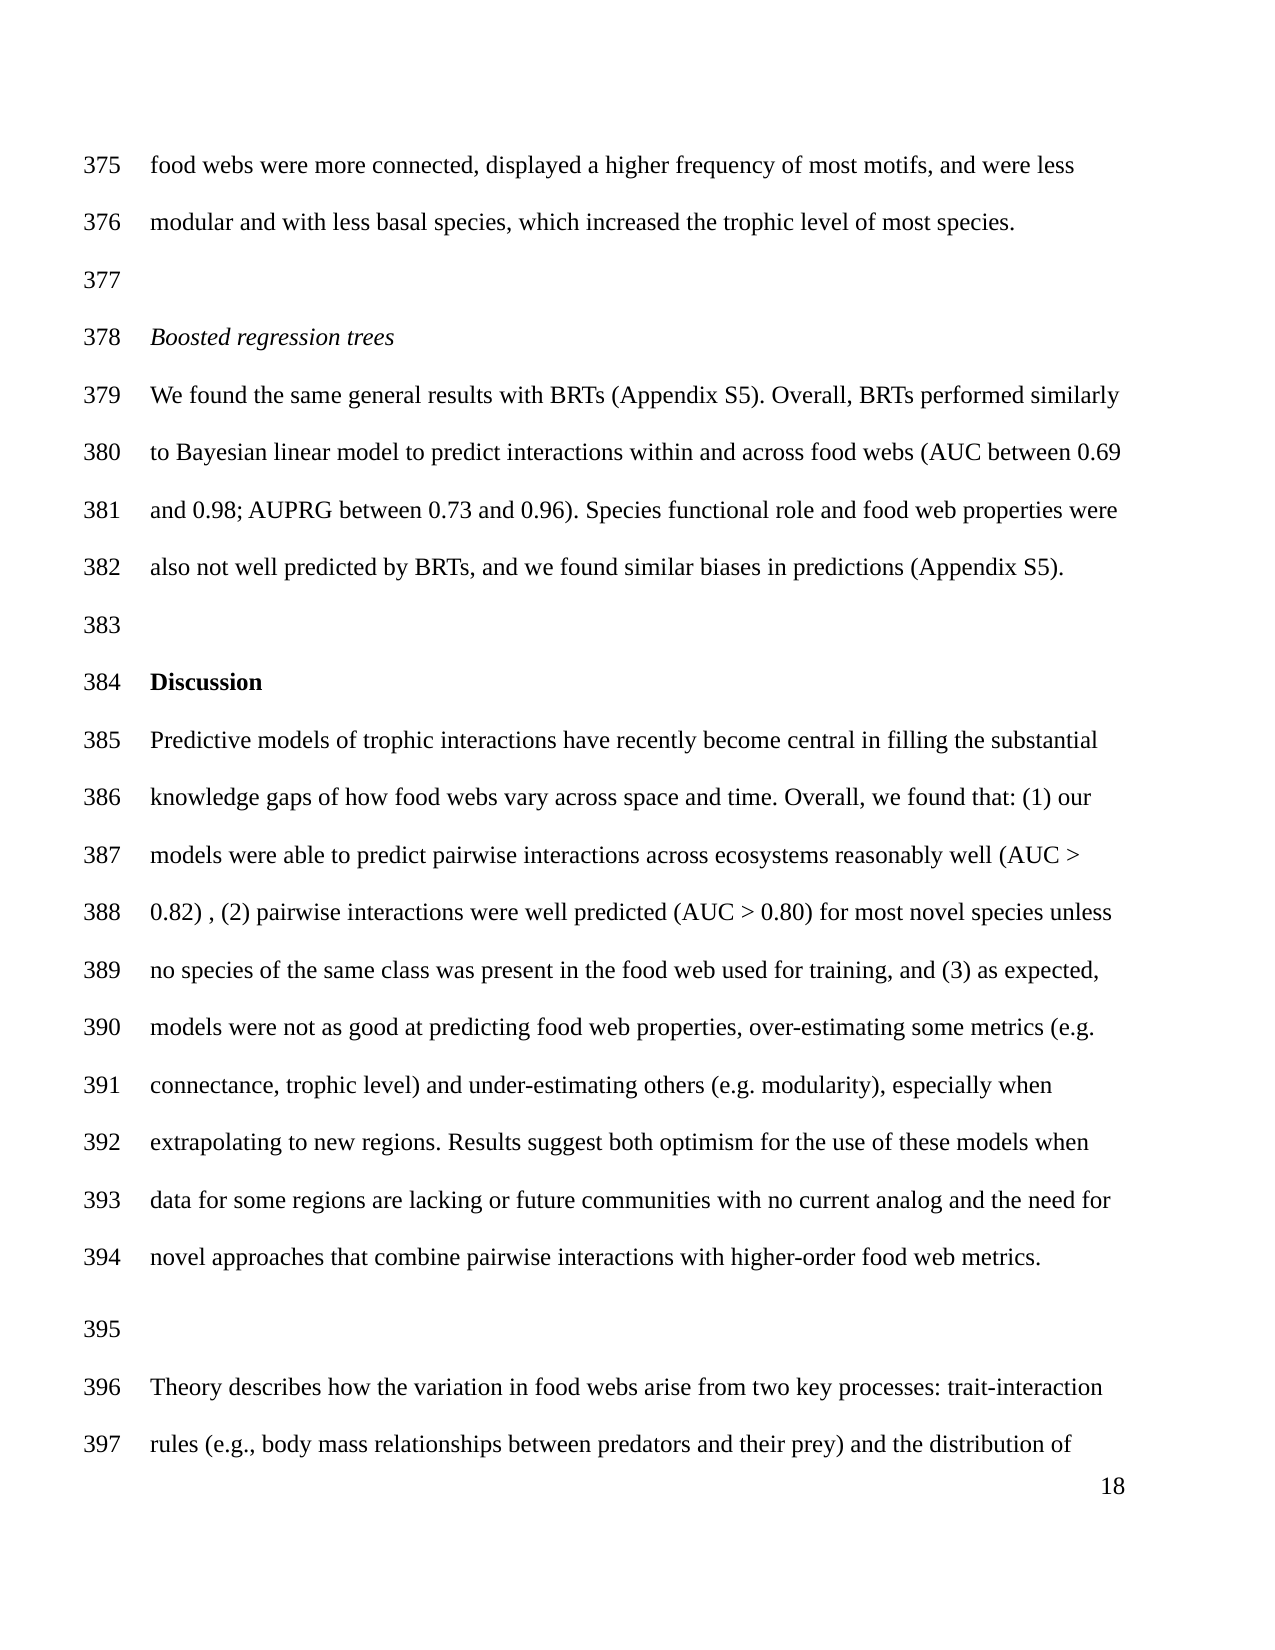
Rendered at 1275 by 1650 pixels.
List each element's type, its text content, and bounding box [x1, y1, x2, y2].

text food webs were more connected, displayed a higher frequency of most motifs, and were less modular and with less basal species, which increased the trophic level of most species. [150, 150, 1125, 236]
text Theory describes how the variation in food webs arise from two key processes: trait-interaction rules (e.g., body mass relationships between predators and their prey) and the distribution of [150, 1372, 1125, 1458]
text Discussion [150, 667, 1125, 696]
text We found the same general results with BRTs (Appendix S5). Overall, BRTs performed similarly to Bayesian linear model to predict interactions within and across food webs (AUC between 0.69 and 0.98; AUPRG between 0.73 and 0.96). Species functional role and food web properties were also not well predicted by BRTs, and we found similar biases in predictions (Appendix S5). [150, 380, 1125, 581]
text Predictive models of trophic interactions have recently become central in filling the substantial knowledge gaps of how food webs vary across space and time. Overall, we found that: (1) our models were able to predict pairwise interactions across ecosystems reasonably well (AUC > 0.82) , (2) pairwise interactions were well predicted (AUC > 0.80) for most novel species unless no species of the same class was present in the food web used for training, and (3) as expected, models were not as good at predicting food web properties, over-estimating some metrics (e.g. connectance, trophic level) and under-estimating others (e.g. modularity), especially when extrapolating to new regions. Results suggest both optimism for the use of these models when data for some regions are lacking or future communities with no current analog and the need for novel approaches that combine pairwise interactions with higher-order food web metrics. [150, 725, 1125, 1271]
text Boosted regression trees [150, 322, 1125, 351]
